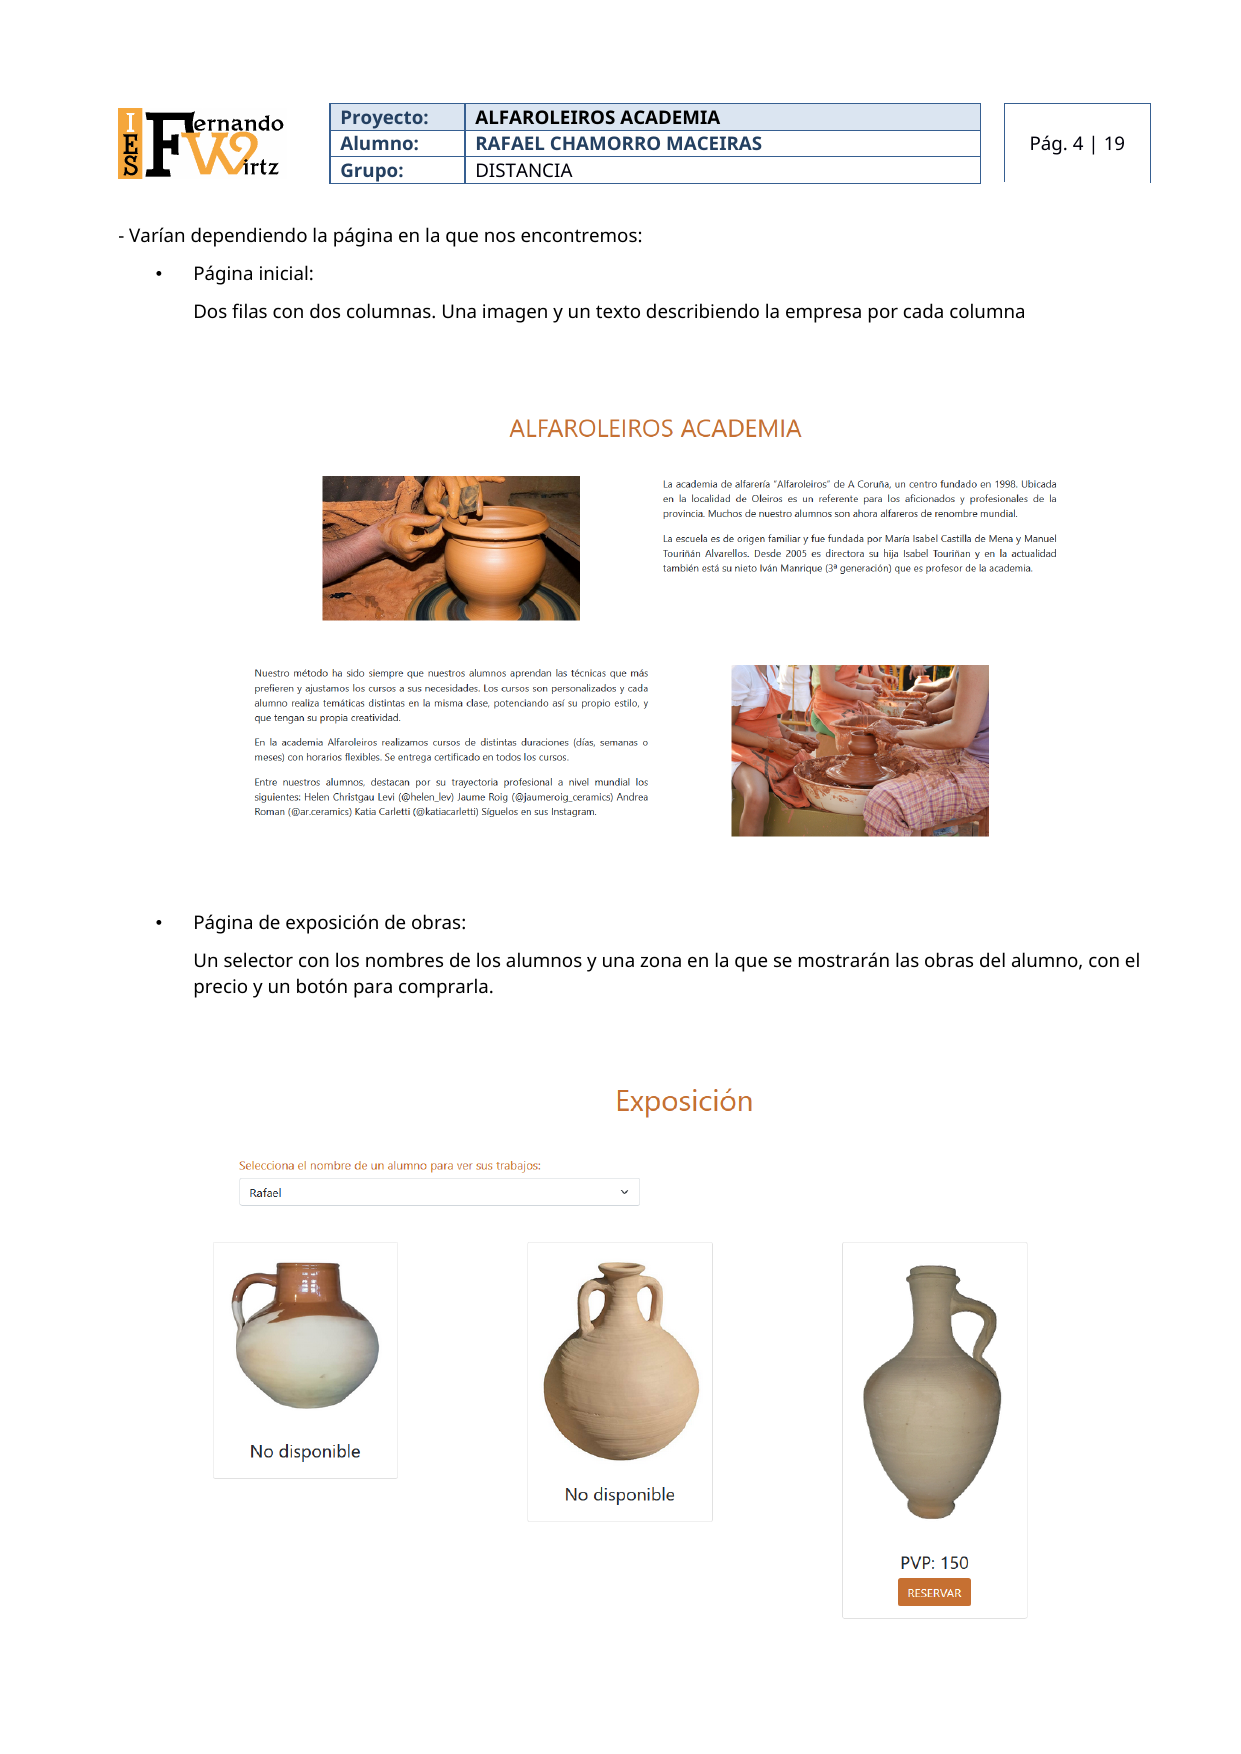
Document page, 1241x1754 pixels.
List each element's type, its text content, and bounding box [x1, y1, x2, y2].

picture [118, 108, 287, 179]
picture [202, 1072, 1045, 1623]
list Dos filas con dos columnas. Una imagen y un texto describiendo la empresa por cada columna [156, 298, 1152, 323]
text - Varían dependiendo la página en la que nos encontremos: [118, 222, 1152, 247]
list Página de exposición de obras: [156, 909, 1152, 935]
picture [221, 407, 1059, 859]
list Un selector con los nombres de los alumnos y una zona en la que se mostrarán las obras del alumno, con el precio y un botón para comprarla. [156, 948, 1152, 1050]
list Página inicial: [156, 260, 1152, 285]
